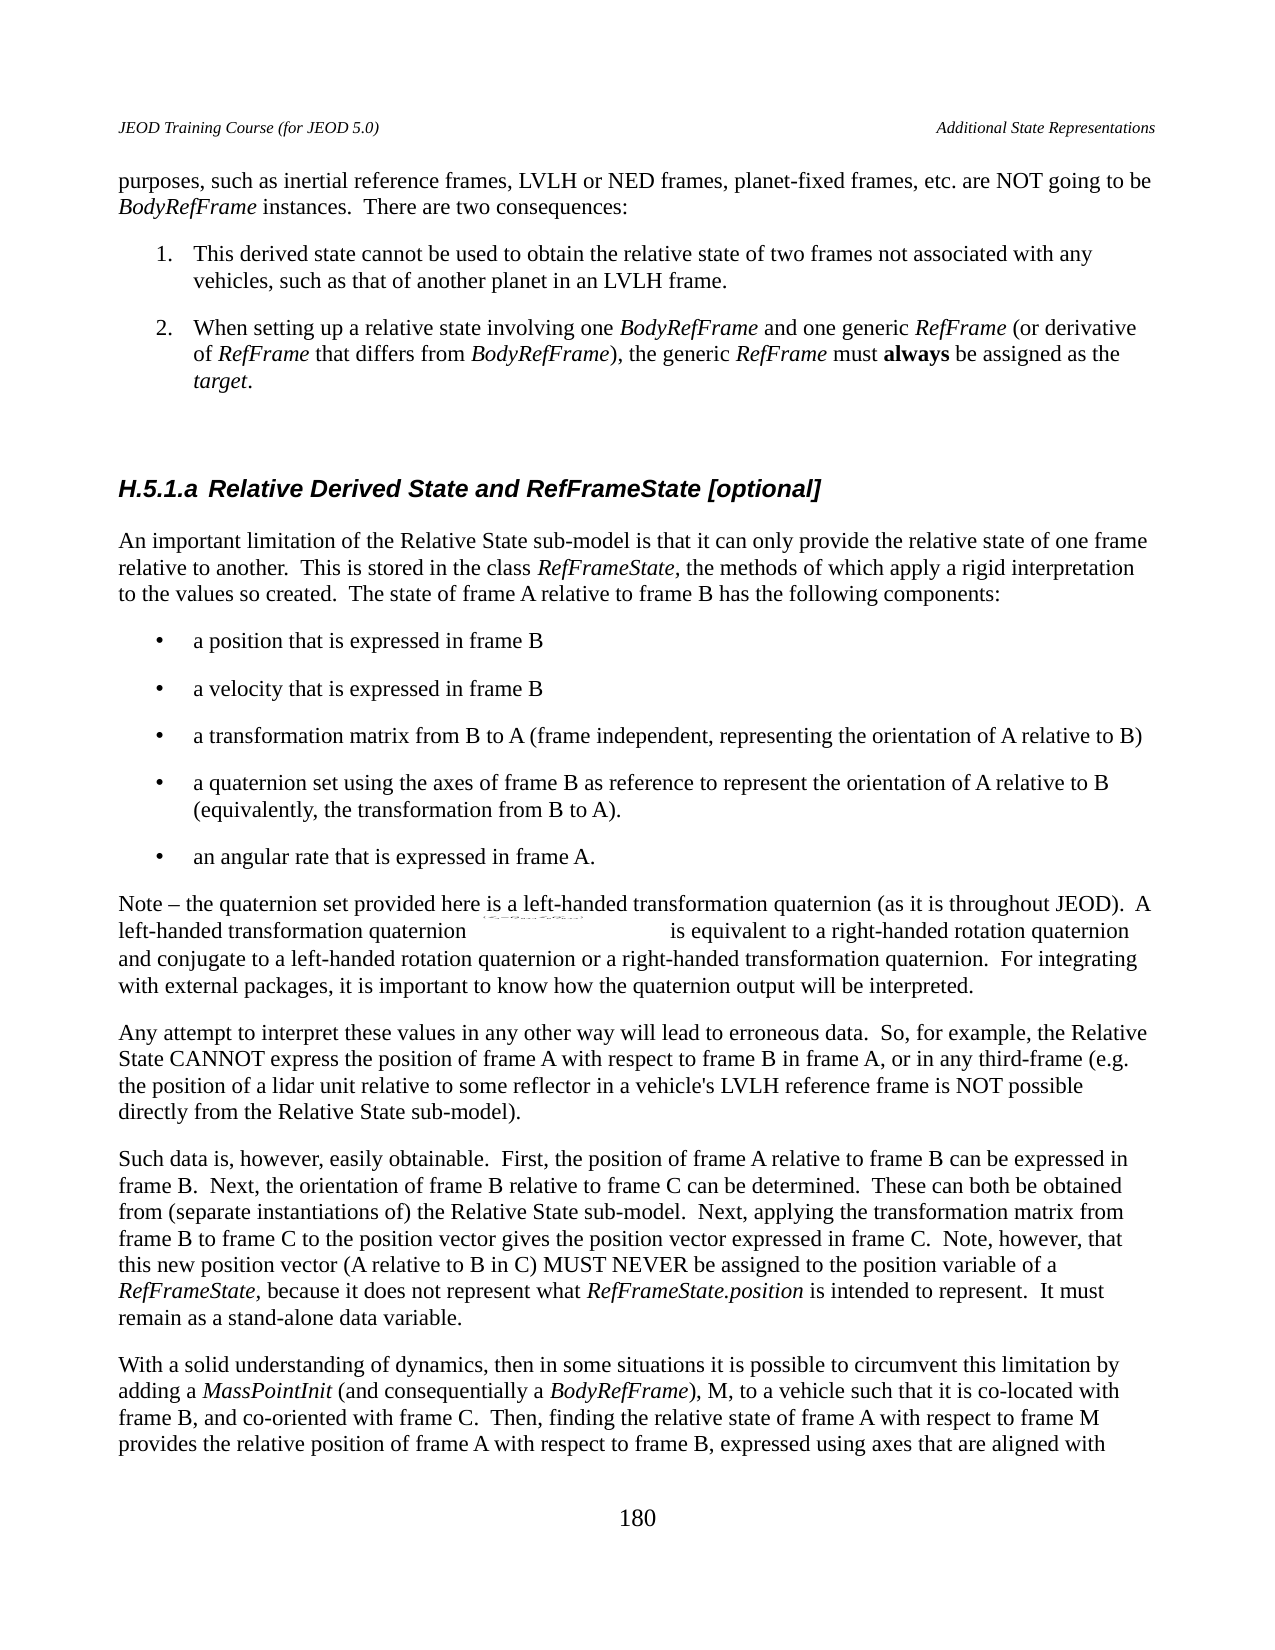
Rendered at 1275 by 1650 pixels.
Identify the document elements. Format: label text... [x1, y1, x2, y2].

list a transformation matrix from B to A (frame independent, representing the orientation of A relative to B) [156, 722, 1157, 748]
text Any attempt to interpret these values in any other way will lead to erroneous data. So, for example, the Relative State CANNOT express the position of frame A with respect to frame B in frame A, or in any third-frame (e.g. the position of a lidar unit relative to some reflector in a vehicle's LVLH reference frame is NOT possible directly from the Relative State sub-model). [118, 1019, 1157, 1124]
text An important limitation of the Relative State sub-model is that it can only provide the relative state of one frame relative to another. This is stored in the class RefFrameState, the methods of which apply a rigid interpretation to the values so created. The state of frame A relative to frame B has the following components: [118, 527, 1157, 606]
text With a solid understanding of dynamics, then in some situations it is possible to circumvent this limitation by adding a MassPointInit (and consequentially a BodyRefFrame), M, to a vehicle such that it is co-located with frame B, and co-oriented with frame C. Then, finding the relative state of frame A with respect to frame M provides the relative position of frame A with respect to frame B, expressed using axes that are aligned with [118, 1351, 1157, 1456]
list a position that is expressed in frame B [156, 627, 1157, 654]
text purposes, such as inertial reference frames, LVLH or NED frames, planet-fixed frames, etc. are NOT going to be BodyRefFrame instances. There are two consequences: [118, 167, 1157, 219]
subtitle Relative Derived State and RefFrameState [optional] [118, 474, 1157, 503]
list an angular rate that is expressed in frame A. [156, 843, 1157, 869]
list a velocity that is expressed in frame B [156, 675, 1157, 701]
text Such data is, however, easily obtainable. First, the position of frame A relative to frame B can be expressed in frame B. Next, the orientation of frame B relative to frame C can be determined. These can both be obtained from (separate instantiations of) the Relative State sub-model. Next, applying the transformation matrix from frame B to frame C to the position vector gives the position vector expressed in frame C. Note, however, that this new position vector (A relative to B in C) MUST NEVER be assigned to the position variable of a RefFrameState, because it does not represent what RefFrameState.position is intended to represent. It must remain as a stand-alone data variable. [118, 1146, 1157, 1330]
list a quaternion set using the axes of frame B as reference to represent the orientation of A relative to B (equivalently, the transformation from B to A). [156, 769, 1157, 822]
list This derived state cannot be used to obtain the relative state of two frames not associated with any vehicles, such as that of another planet in an LVLH frame. [156, 240, 1157, 293]
text Note – the quaternion set provided here is a left-handed transformation quaternion (as it is throughout JEOD). A left-handed transformation quaternionis equivalent to a right-handed rotation quaternion and conjugate to a left-handed rotation quaternion or a right-handed transformation quaternion. For integrating with external packages, it is important to know how the quaternion output will be interpreted. [118, 890, 1157, 998]
list When setting up a relative state involving one BodyRefFrame and one generic RefFrame (or derivative of RefFrame that differs from BodyRefFrame), the generic RefFrame must always be assigned as the target. [156, 314, 1157, 393]
